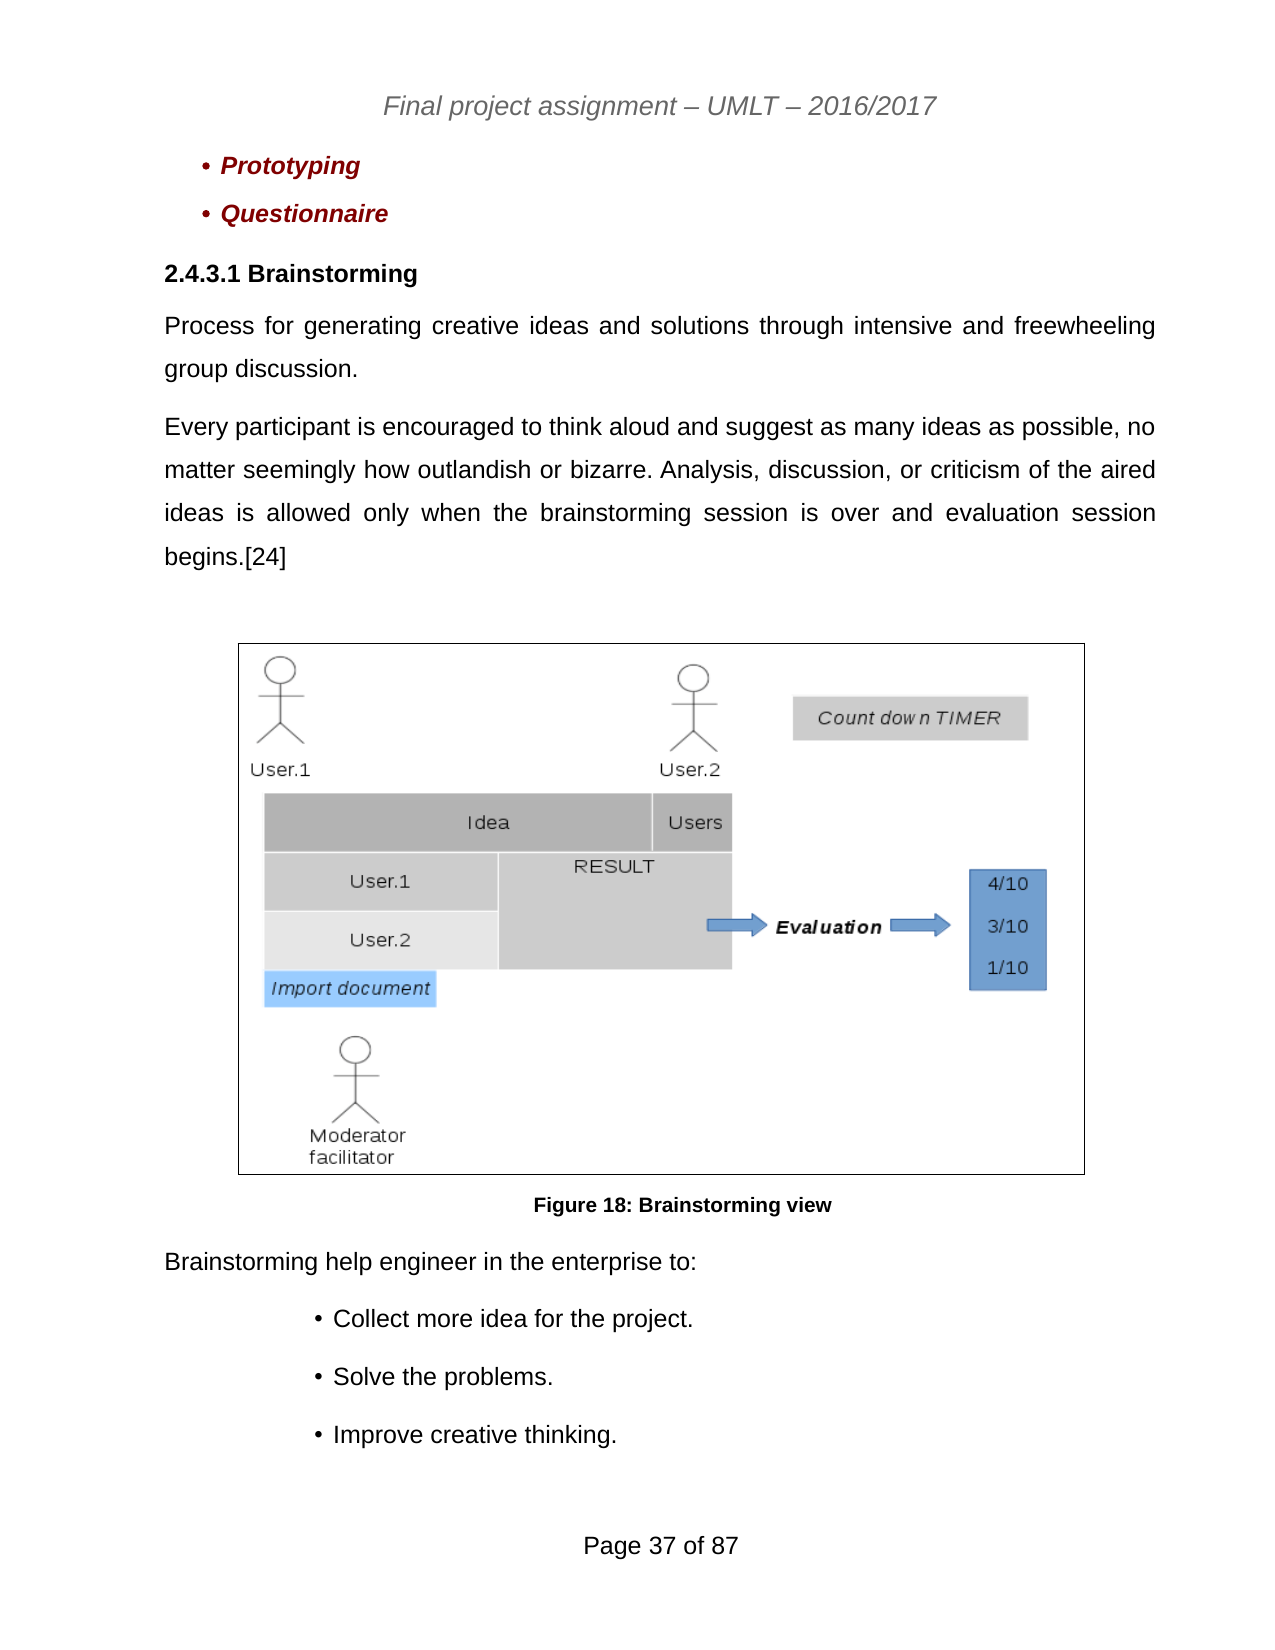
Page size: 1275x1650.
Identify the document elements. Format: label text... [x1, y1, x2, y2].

text Every participant is encouraged to think aloud and suggest as many ideas as possible, no matter seemingly how outlandish or bizarre. Analysis, discussion, or criticism of the aired ideas is allowed only when the brainstorming session is over and evaluation session begins.[24] [164, 412, 1158, 613]
list Collect more idea for the project. [314, 1304, 1158, 1333]
list Improve creative thinking. [314, 1420, 1158, 1449]
list Questionnaire [202, 199, 1158, 228]
text Figure 18: Brainstorming view [164, 1172, 1158, 1218]
list Solve the problems. [314, 1362, 1158, 1391]
picture [240, 645, 1082, 1172]
text Brainstorming help engineer in the enterprise to: [164, 1247, 1158, 1275]
text Process for generating creative ideas and solutions through intensive and freewheeling group discussion. [164, 311, 1158, 383]
list Prototyping [202, 151, 1158, 180]
subtitle 2.4.3.1 Brainstorming [164, 259, 1158, 287]
